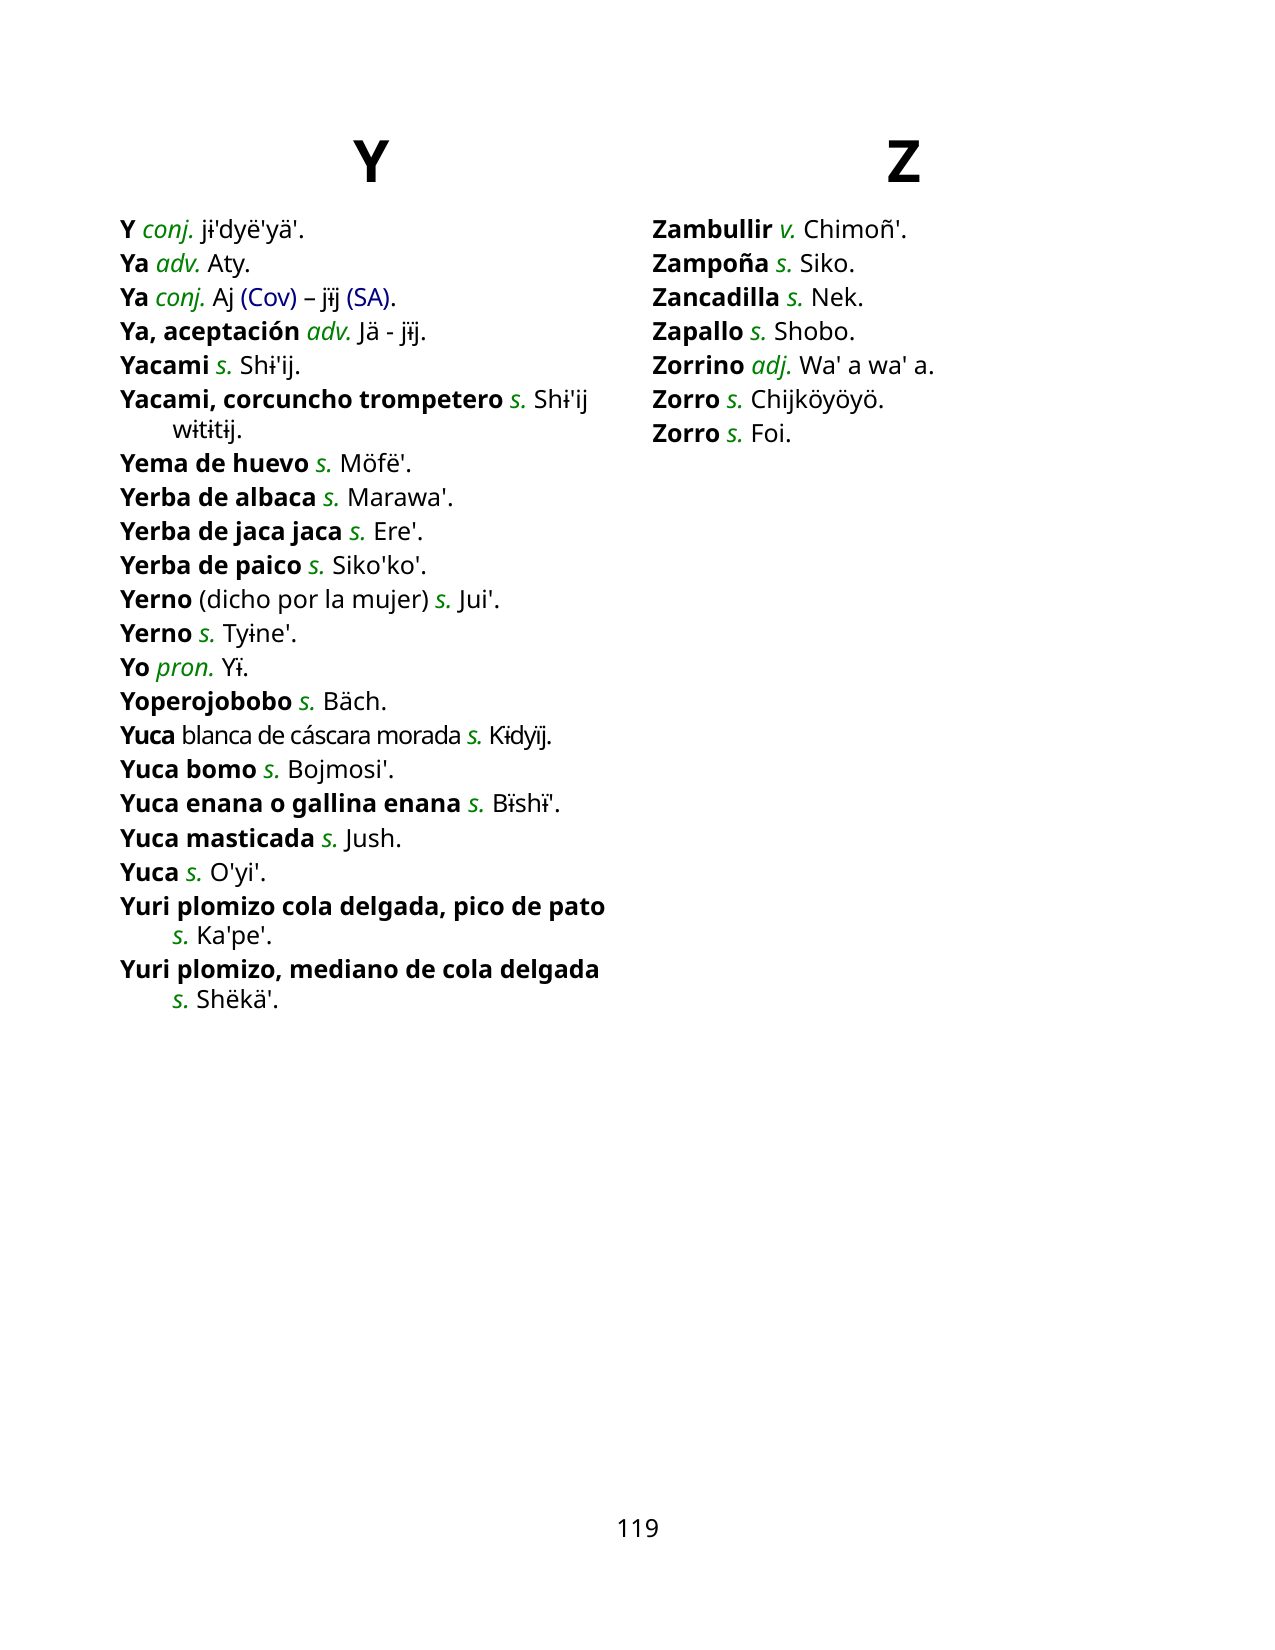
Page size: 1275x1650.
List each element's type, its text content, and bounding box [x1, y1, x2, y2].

text Yacami, corcuncho trompetero s. Shɨ'ij wɨtɨtɨj. [120, 382, 622, 446]
text Zancadilla s. Nek. [652, 279, 1155, 314]
text Yo pron. Yɨ̈. [120, 650, 622, 684]
text Ya conj. Aj (Cov) – jɨ̈j (SA). [120, 279, 622, 314]
text Yuca bomo s. Bojmosi'. [120, 752, 622, 786]
text Yuca s. O'yi'. [120, 854, 622, 888]
text Zambullir v. Chimoñ'. [652, 211, 1155, 246]
text Yuri plomizo cola delgada, pico de pato s. Ka'pe'. [120, 888, 622, 952]
text Yerno s. Tyɨne'. [120, 616, 622, 650]
text Ya adv. Aty. [120, 246, 622, 279]
text Zorro s. Foi. [652, 416, 1155, 450]
text Yuca enana o gallina enana s. Bɨ̈shɨ̈'. [120, 786, 622, 820]
text Yema de huevo s. Möfë'. [120, 446, 622, 479]
text Zapallo s. Shobo. [652, 314, 1155, 348]
text Yuca masticada s. Jush. [120, 820, 622, 854]
text Yerba de jaca jaca s. Ere'. [120, 514, 622, 548]
text Ya, aceptación adv. Jä - jɨ̈j. [120, 314, 622, 348]
text Yerba de paico s. Siko'ko'. [120, 548, 622, 582]
text Yerba de albaca s. Marawa'. [120, 479, 622, 514]
text Yuri plomizo, mediano de cola delgada s. Shëkä'. [120, 952, 622, 1016]
text Zampoña s. Siko. [652, 246, 1155, 279]
text Yacami s. Shɨ'ij. [120, 348, 622, 382]
text Yuca blanca de cáscara morada s. Kɨ̈dyïj. [120, 718, 622, 752]
text Yoperojobobo s. Bäch. [120, 684, 622, 718]
text Yerno (dicho por la mujer) s. Jui'. [120, 582, 622, 616]
text Zorrino adj. Wa' a wa' a. [652, 348, 1155, 382]
text Zorro s. Chijköyöyö. [652, 382, 1155, 416]
subtitle Y [120, 120, 622, 199]
subtitle Z [652, 120, 1155, 199]
text Y conj. jɨ'dyë'yä'. [120, 211, 622, 246]
